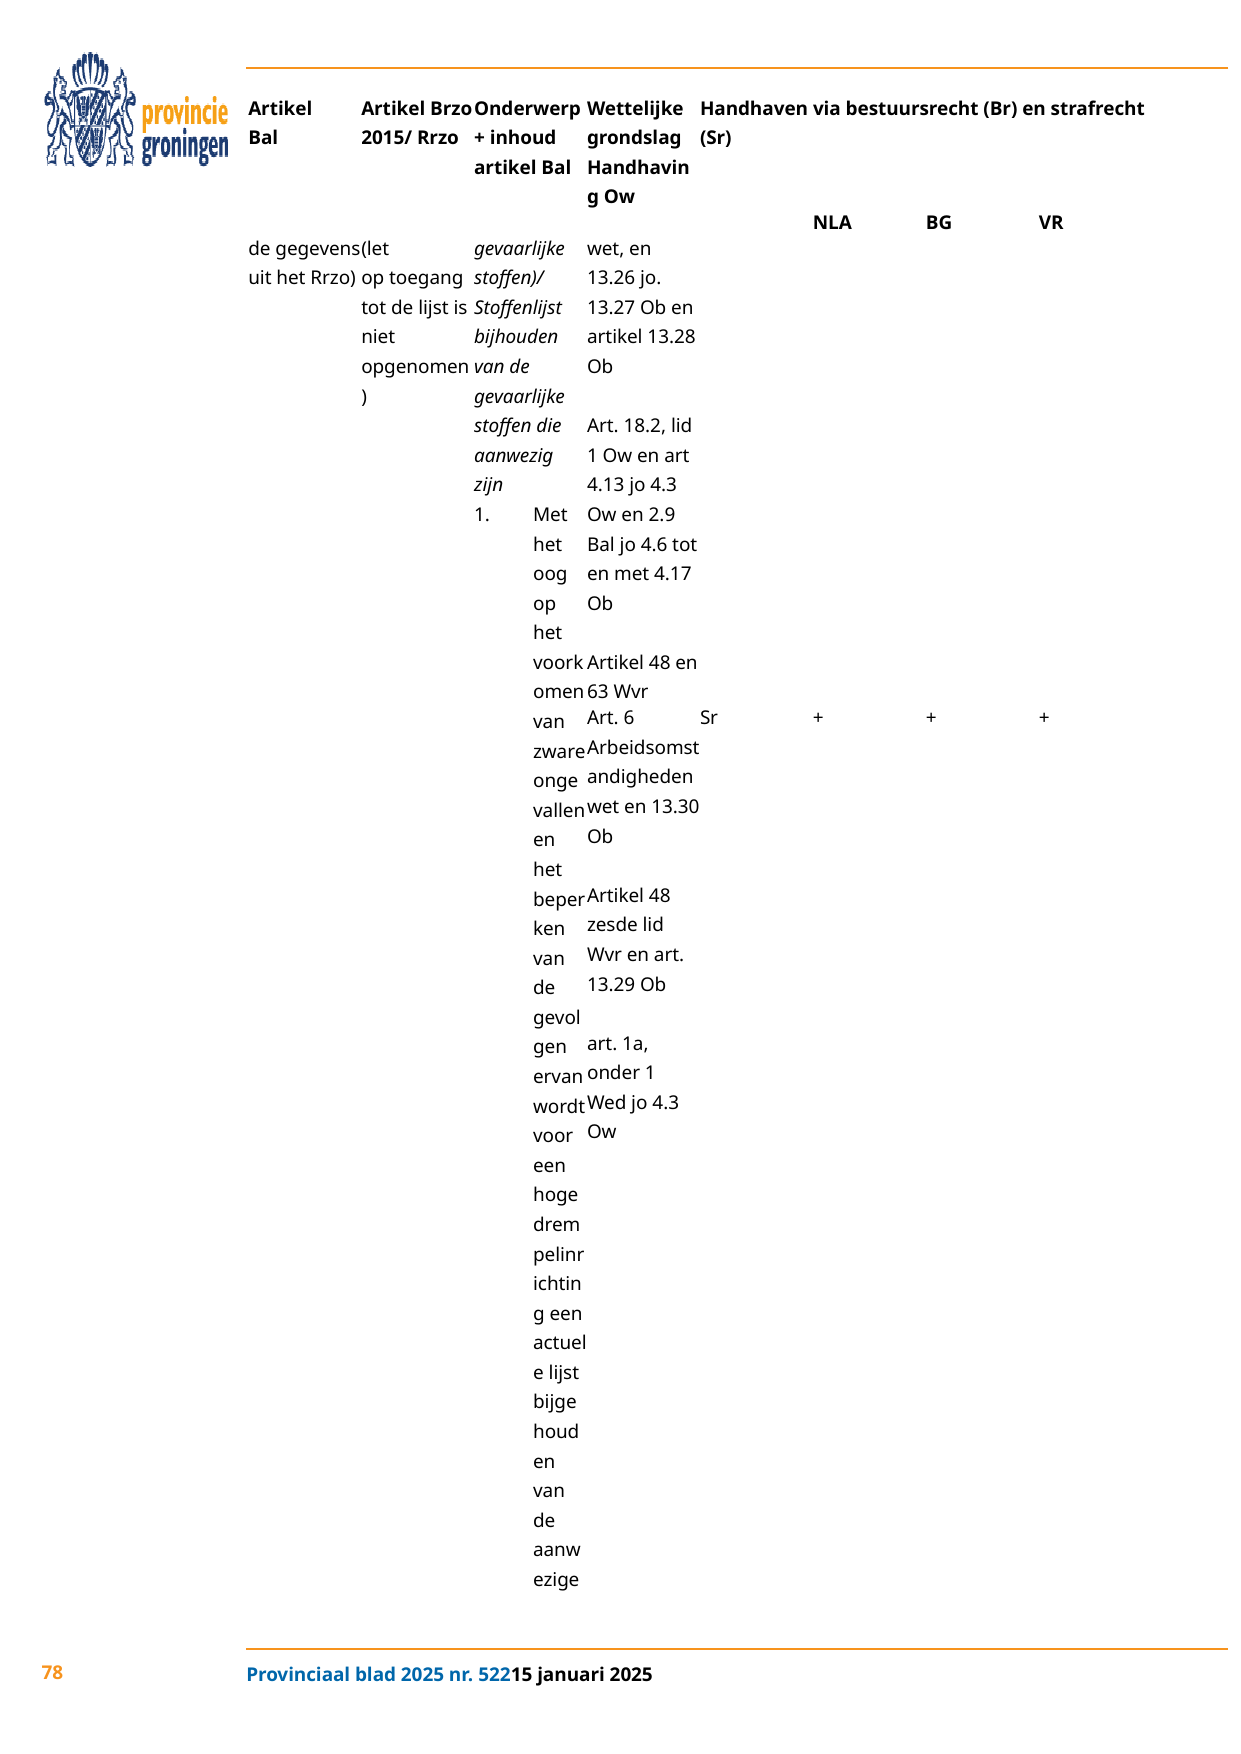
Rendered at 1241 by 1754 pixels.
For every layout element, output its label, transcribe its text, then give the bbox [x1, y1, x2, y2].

table_header Artikel Brzo 2015/ Rrzo [361, 95, 474, 209]
table_cell + [813, 705, 926, 1592]
table_cell [1039, 235, 1152, 704]
table_cell wet, en 13.26 jo. 13.27 Ob en artikel 13.28 Ob Art. 18.2, lid 1 Ow en art 4.13 jo 4.3 Ow en 2.9 Bal jo 4.6 tot en met 4.17 Ob Artikel 48 en 63 Wvr [587, 235, 700, 704]
table_cell [587, 209, 700, 235]
table_cell [248, 209, 361, 235]
table_cell + [1039, 705, 1152, 1592]
picture [41, 47, 231, 172]
table_cell Sr [700, 705, 813, 1592]
table_header Handhaven via bestuursrecht (Br) en strafrecht (Sr) [700, 95, 1152, 209]
table_cell NLA [813, 209, 926, 235]
table_cell + [926, 705, 1038, 1592]
table_cell Art. 6 Arbeidsomstandighedenwet en 13.30 Ob Artikel 48 zesde lid Wvr en art. 13.29 Ob art. 1a, onder 1 Wed jo 4.3 Ow [587, 705, 700, 1592]
table_cell BG [926, 209, 1038, 235]
table_cell [700, 209, 813, 235]
table_cell de gegevens uit het Rrzo) [248, 235, 361, 1592]
table_cell [813, 235, 926, 704]
table_cell [474, 209, 587, 235]
table_cell VR [1039, 209, 1152, 235]
table_cell [700, 235, 813, 704]
table_cell gevaarlijke stoffen)/ Stoffenlijst bijhouden van de gevaarlijke stoffen die aanwezig zijn Met het oog op het voorkomen van zware ongevallen en het beperken van de gevolgen ervan wordt voor een hogedrempelinrichting een actuele lijst bijgehouden van de aanwezige [474, 235, 587, 1592]
table_header Wettelijke grondslag Handhaving Ow [587, 95, 700, 209]
table_cell [361, 209, 474, 235]
table_header Onderwerp + inhoud artikel Bal [474, 95, 587, 209]
table_cell [926, 235, 1038, 704]
table_header Artikel Bal [248, 95, 361, 209]
table_cell (let op toegang tot de lijst is niet opgenomen) [361, 235, 474, 1592]
